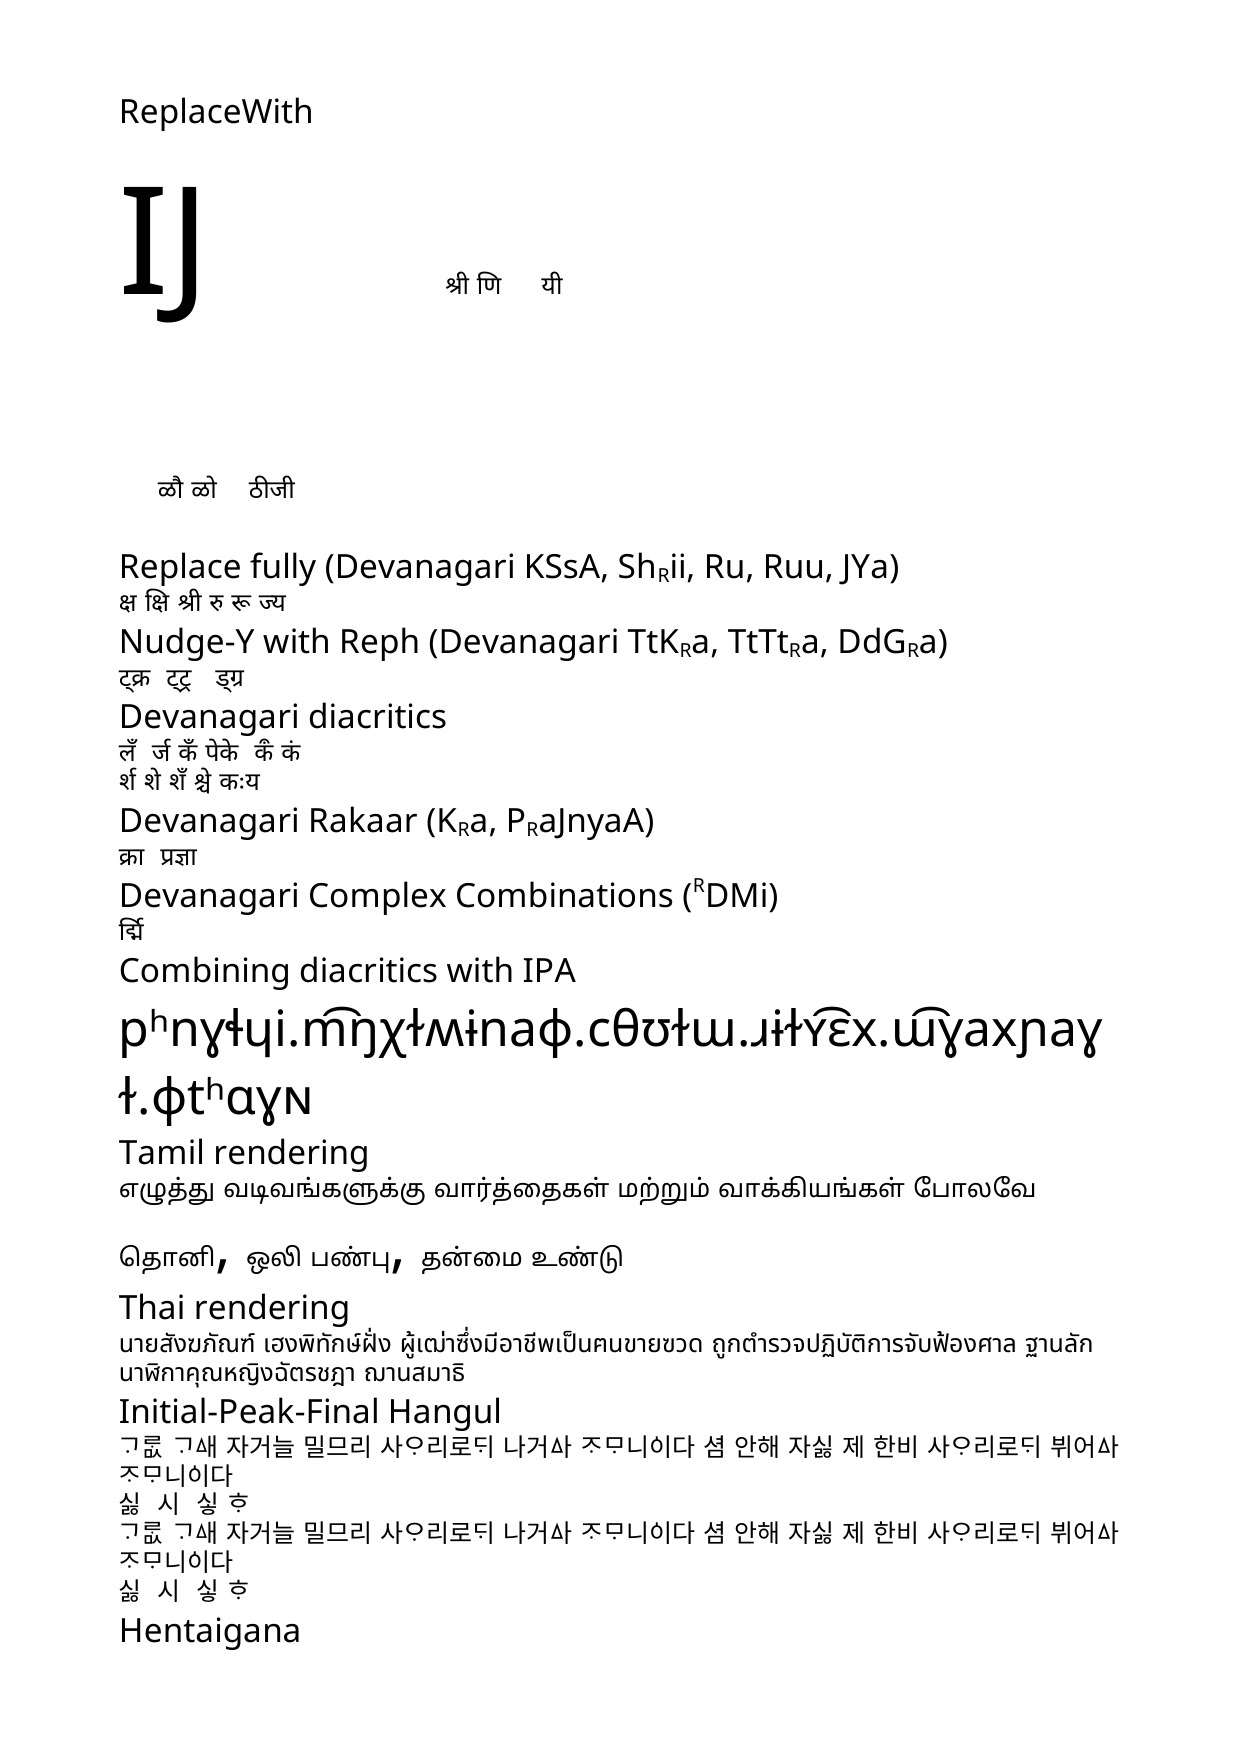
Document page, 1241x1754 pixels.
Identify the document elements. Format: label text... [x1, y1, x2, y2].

text लँ र्ज कँ पेके कऀ कं [119, 738, 1121, 767]
text Combining diacritics with IPA [119, 946, 1121, 992]
text Nudge-Y with Reph (Devanagari TtKRa, TtTtRa, DdGRa) [119, 617, 1121, 663]
text pʰnɣɬɥi.m͡ŋχɫʍɨnaɸ.cθʊɫɯ.ɹɨɫʏ͡ɛx.ɯ͡ɣaxɲaɣɫ.ɸtʰɑɣɴ [119, 992, 1121, 1128]
text Hentaigana [119, 1607, 1121, 1653]
text Devanagari Complex Combinations (RDMi) [119, 871, 1121, 917]
text Tamil rendering [119, 1128, 1121, 1174]
text ᄀᆞᄅᆞᇝ ᄀᆞᅀᅢ 자거늘 밀므리 사ᄋᆞ리로ᄃᆡ 나거ᅀᅡ ᄌᆞᄆᆞ니ᅌᅵ다 셤 안해 자시ᇙ 제 한비 사ᄋᆞ리로ᄃᆡ 뷔어ᅀᅡ ᄌᆞᄆᆞ니ᅌᅵ다 [119, 1520, 1121, 1578]
text Replace fully (Devanagari KSsA, ShRii, Ru, Ruu, JYa) [119, 542, 1121, 588]
text क्रा प्रज्ञा [119, 842, 1121, 871]
text ReplaceWith [119, 87, 1121, 133]
text ट्क्र ट्ट्र ड्ग्र [119, 663, 1121, 692]
text Devanagari Rakaar (KRa, PRaJnyaA) [119, 796, 1121, 842]
text ळौ ळो ठीजी [119, 338, 1121, 542]
text र्श शे शँ श्चे कःय [119, 767, 1121, 796]
text 시ᇙ 시 싷 ᄒᆞ [119, 1491, 1121, 1520]
text Devanagari diacritics [119, 692, 1121, 738]
text Thai rendering [119, 1283, 1121, 1329]
text Initial-Peak-Final Hangul [119, 1387, 1121, 1433]
text ᄀᆞᄅᆞᇝ ᄀᆞᅀᅢ 자거늘 밀므리 사ᄋᆞ리로ᄃᆡ 나거ᅀᅡ ᄌᆞᄆᆞ니ᅌᅵ다 셤 안해 자시ᇙ 제 한비 사ᄋᆞ리로ᄃᆡ 뷔어ᅀᅡ ᄌᆞᄆᆞ니ᅌᅵ다 [119, 1433, 1121, 1491]
text Ĳ श्री णि यी [119, 133, 1121, 338]
text นายสังฆภัณฑ์ เฮงพิทักษ์ฝั่ง ผู้เฒ่าซึ่งมีอาชีพเป็นฅนขายฃวด ถูกตำรวจปฏิบัติการจับฟ้องศาล ฐานลักนาฬิกาคุณหญิงฉัตรชฎา ฌานสมาธิ [119, 1329, 1121, 1387]
text 시ᇙ 시 싷 ᄒᆞ [119, 1578, 1121, 1607]
text எழுத்து வடிவங்களுக்கு வார்த்தைகள் மற்றும் வாக்கியங்கள் போலவே தொனி, ஒலி பண்பு, தன்மை உண்டு [119, 1174, 1121, 1283]
text क्ष क्षि श्री रु रू ज्य [119, 588, 1121, 617]
text र्द्मि [119, 917, 1121, 946]
